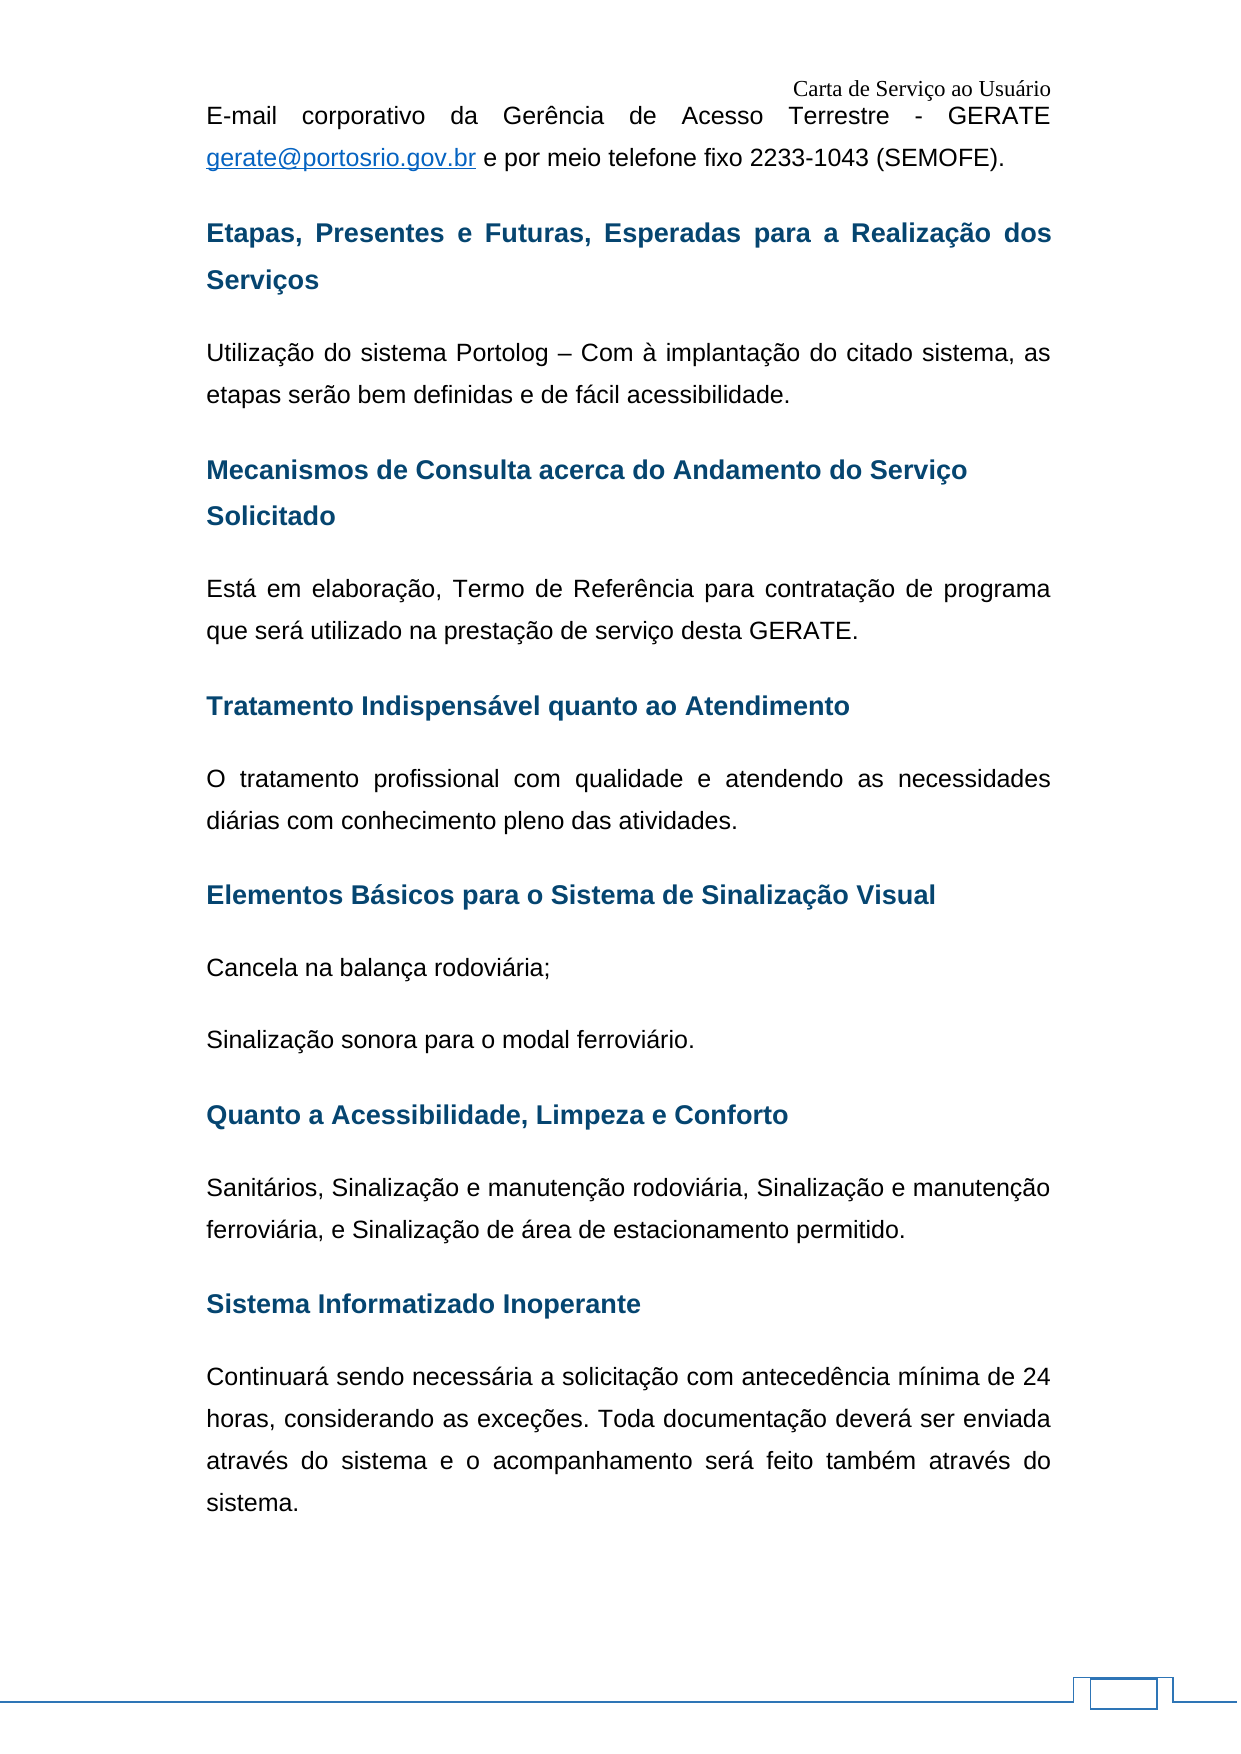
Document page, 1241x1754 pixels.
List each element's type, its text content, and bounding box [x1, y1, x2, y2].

text Sistema Informatizado Inoperante [206, 1288, 1053, 1320]
text E-mail corporativo da Gerência de Acesso Terrestre - GERATE gerate@portosrio.gov.br e por meio telefone fixo 2233-1043 (SEMOFE). [206, 101, 1052, 172]
text Mecanismos de Consulta acerca do Andamento do Serviço [206, 454, 1053, 485]
text Sanitários, Sinalização e manutenção rodoviária, Sinalização e manutenção ferroviária, e Sinalização de área de estacionamento permitido. [206, 1173, 1052, 1243]
text Cancela na balança rodoviária; [206, 953, 1052, 982]
text Elementos Básicos para o Sistema de Sinalização Visual [206, 879, 1053, 911]
text Etapas, Presentes e Futuras, Esperadas para a Realização dos Serviços [206, 217, 1053, 295]
text Sinalização sonora para o modal ferroviário. [206, 1025, 1052, 1054]
text Tratamento Indispensável quanto ao Atendimento [206, 690, 1053, 721]
text Solicitado [206, 500, 1053, 532]
text Está em elaboração, Termo de Referência para contratação de programa que será utilizado na prestação de serviço desta GERATE. [206, 574, 1052, 645]
text Utilização do sistema Portolog – Com à implantação do citado sistema, as etapas serão bem definidas e de fácil acessibilidade. [206, 338, 1052, 409]
text Quanto a Acessibilidade, Limpeza e Conforto [206, 1099, 1053, 1130]
text O tratamento profissional com qualidade e atendendo as necessidades diárias com conhecimento pleno das atividades. [206, 764, 1052, 834]
text Continuará sendo necessária a solicitação com antecedência mínima de 24 horas, considerando as exceções. Toda documentação deverá ser enviada através do sistema e o acompanhamento será feito também através do sistema. [206, 1362, 1052, 1517]
